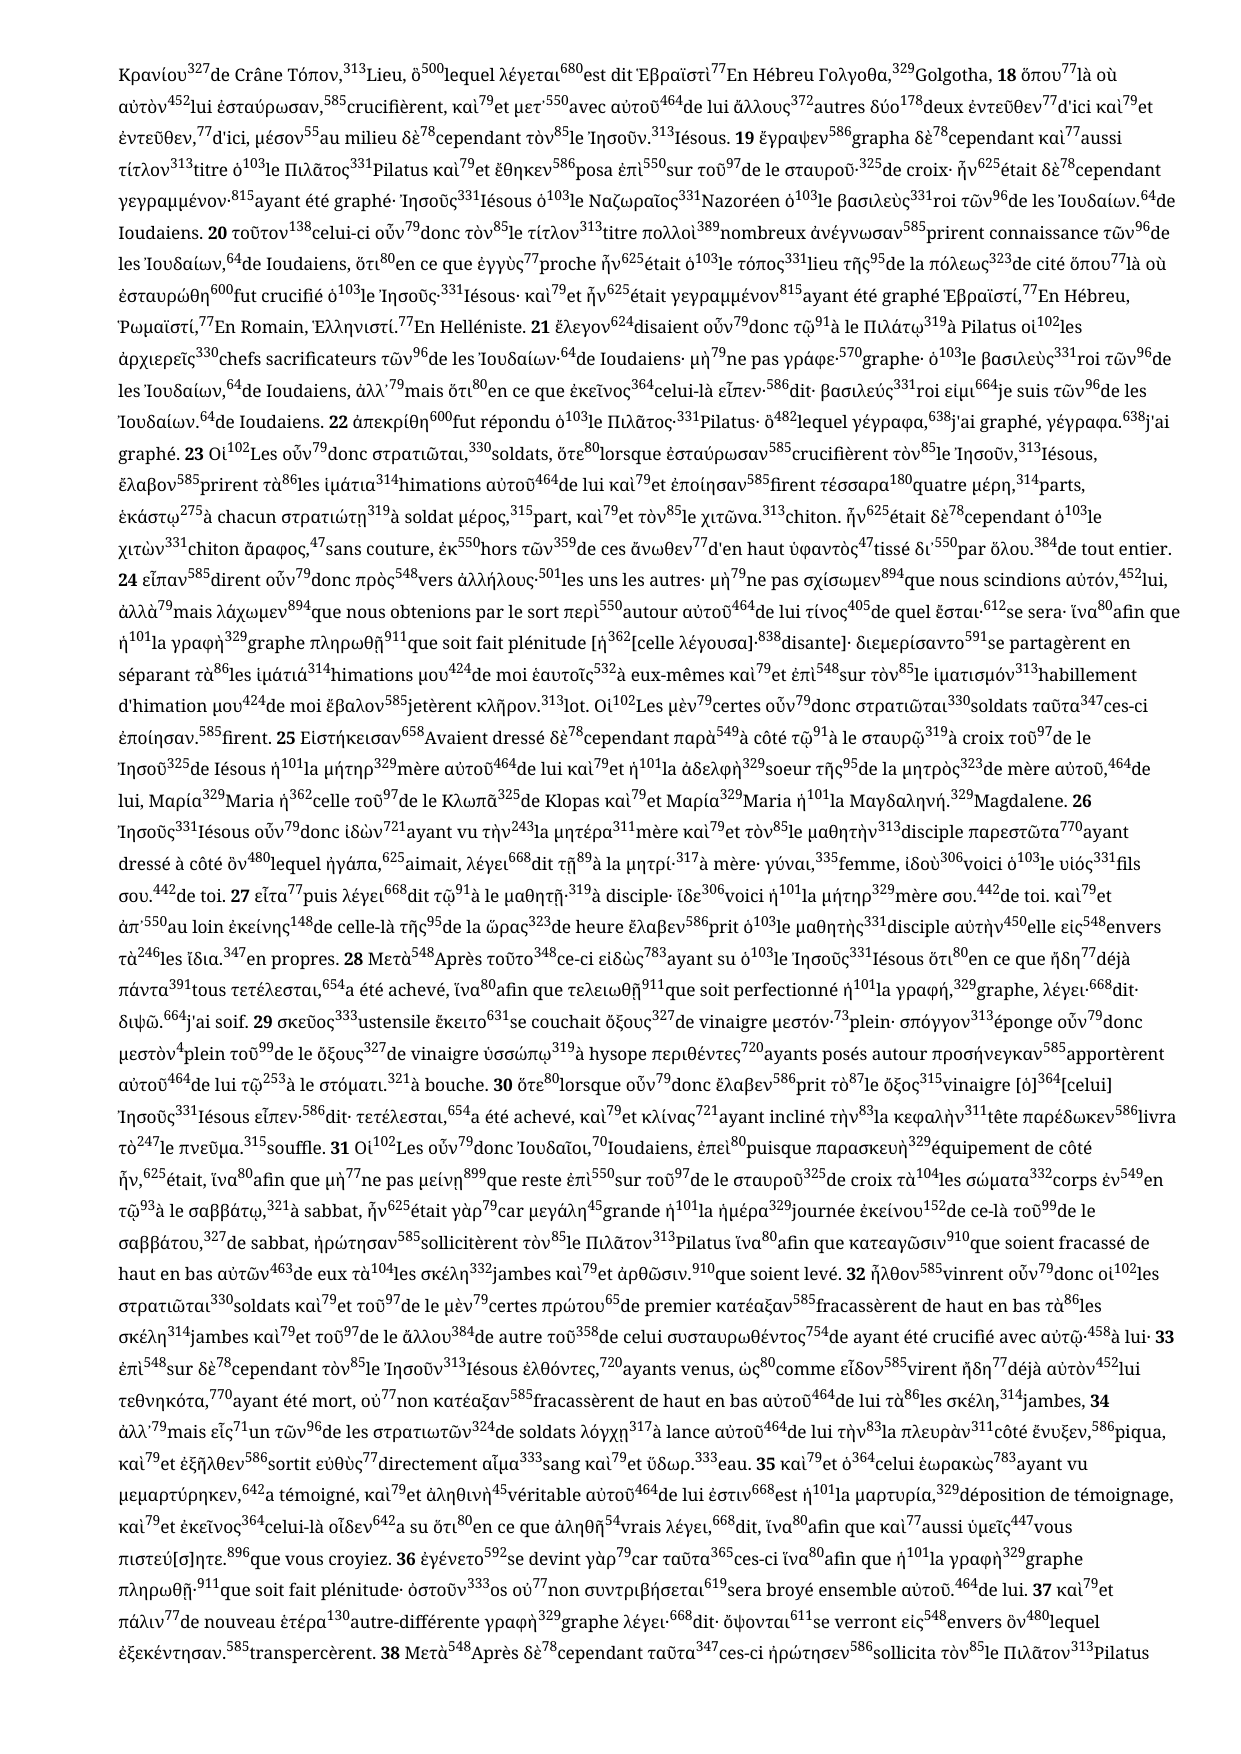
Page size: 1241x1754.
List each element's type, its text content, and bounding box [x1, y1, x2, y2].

text 1 Τότε77Alors οὖν79donc ἔλαβεν586prit ὁ103le Πιλᾶτος331Pilatus τὸν85le Ἰησοῦν313Iésous καὶ79et ἐμαστίγωσεν.586fouetta. 2 καὶ79et οἱ102les στρατιῶται330soldats πλέξαντες720ayants tressés στέφανον313couronne ἐξ550hors ἀκανθῶν322de épines ἐπέθηκαν585surposèrent αὐτοῦ464de lui τῇ89à la κεφαλῇ317à tête καὶ79et ἱμάτιον315himation πορφυροῦν6de porphyre περιέβαλον585entourèrent αὐτὸν452lui 3 καὶ79et ἤρχοντο630se venaient πρὸς548vers αὐτὸν452lui καὶ79et ἔλεγον·624disaient· χαῖρε308sois de joie ὁ109le βασιλεὺς337roi τῶν96de les Ἰουδαίων·64de Ioudaiens· καὶ79et ἐδίδοσαν624donnaient αὐτῷ458à lui ῥαπίσματα.314gifles. 4 Καὶ79Et ἐξῆλθεν586sortit πάλιν77de nouveau ἔξω77au-dehors ὁ103le Πιλᾶτος331Pilatus καὶ79et λέγει668dit αὐτοῖς·457à eux· ἴδε306voici ἄγω664je conduis ὑμῖν438à vous αὐτὸν452lui ἔξω,77au-dehors, ἵνα80afin que γνῶτε896que vous connaissiez ὅτι80en ce que οὐδεμίαν267aucune αἰτίαν311cause εὑρίσκω664je trouve ἐν549en αὐτῷ.458à lui. 5 ἐξῆλθεν586sortit οὖν79donc ὁ103le Ἰησοῦς331Iésous ἔξω,77au-dehors, φορῶν840colportant τὸν85le ἀκάνθινον4épineuse στέφανον313couronne καὶ79et τὸ87le πορφυροῦν6de porphyre ἱμάτιον.315himation. καὶ79et λέγει668dit αὐτοῖς·457à eux· ἰδοὺ306voici ὁ103le ἄνθρωπος.331être humain. 6 Ὅτε80Lorsque οὖν79donc εἶδον585virent αὐτὸν452lui οἱ102les ἀρχιερεῖς330chefs sacrificateurs καὶ79et οἱ102les ὑπηρέται330ministres ἐκραύγασαν585crièrent λέγοντες·839disants· σταύρωσον554crucifie σταύρωσον.554crucifie. λέγει668dit αὐτοῖς457à eux ὁ103le Πιλᾶτος·331Pilatus· λάβετε553prenez αὐτὸν452lui ὑμεῖς447vous καὶ79et σταυρώσατε·553crucifiez· ἐγὼ431moi γὰρ79car οὐχ77non εὑρίσκω664je trouve ἐν549en αὐτῷ458à lui αἰτίαν.311cause. 7 ἀπεκρίθησαν599furent répondu αὐτῷ458à lui οἱ102les Ἰουδαῖοι·70Ioudaiens· ἡμεῖς430nous νόμον313loi ἔχομεν663nous avons καὶ79et κατὰ548selon τὸν85le νόμον313loi ὀφείλει668doit ἀποθανεῖν,681mourir loin, ὅτι80en ce que υἱὸν313fils θεοῦ325de Dieu ἑαυτὸν528lui-même ἐποίησεν.586fit. 8 Ὅτε80Lorsque οὖν79donc ἤκουσεν586écouta ὁ103le Πιλᾶτος331Pilatus τοῦτον138celui-ci τὸν85le λόγον,313discours, μᾶλλον77davantage ἐφοβήθη,600fut effrayé, 9 καὶ79et εἰσῆλθεν586vint à l'intérieur εἰς548envers τὸ87le πραιτώριον315prétoire πάλιν77de nouveau καὶ79et λέγει668dit τῷ91à le Ἰησοῦ·319à Iésous· πόθεν77d'où? εἶ666tu es σύ;448toi; ὁ103le δὲ78cependant Ἰησοῦς331Iésous ἀπόκρισιν311réponse apocritique οὐκ77non ἔδωκεν586donna αὐτῷ.458à lui. 10 λέγει668dit οὖν79donc αὐτῷ458à lui ὁ103le Πιλᾶτος·331Pilatus· ἐμοὶ420à moi οὐ340non λαλεῖς;666tu bavardes; οὐκ340non οἶδας640tu as su ὅτι80en ce que ἐξουσίαν311autorité ἔχω664j'ai ἀπολῦσαί681délier au loin σε437toi καὶ79et ἐξουσίαν311autorité ἔχω664j'ai σταυρῶσαί681crucifier σε;437toi; 11 ἀπεκρίθη600fut répondu [αὐτῷ]458[à lui] Ἰησοῦς·331Iésous· οὐκ77non εἶχες623tu avais ἐξουσίαν311autorité κατ᾽550contre ἐμοῦ424de moi οὐδεμίαν267aucune εἰ551si μὴ77ne pas ἦν625était δεδομένον815ayant été donné σοι439à toi ἄνωθεν·77d'en haut· διὰ548par le fait de τοῦτο348ce-ci ὁ364celui παραδούς721ayant livré μέ417moi σοι439à toi μείζονα2plus grande ἁμαρτίαν311faute ἔχει.668a. 12 Ἐκ550Hors τούτου360de ce-ci ὁ103le Πιλᾶτος331Pilatus ἐζήτει625cherchait ἀπολῦσαι681délier au loin αὐτόν·452lui· οἱ102les δὲ78cependant Ἰουδαῖοι70Ioudaiens ἐκραύγασαν585crièrent λέγοντες·839disants· ἐὰν80si le cas échéant τοῦτον346celui-ci ἀπολύσῃς,897que tu délies au loin, οὐκ77non εἶ666tu es φίλος47ami τοῦ97de le Καίσαρος·325de Kaesar· πᾶς390tout ὁ364celui βασιλέα313roi ἑαυτὸν528lui-même ποιῶν840faisant ἀντιλέγει668contredit τῷ91à le Καίσαρι.319à Kaesar. 13 ὁ103le οὖν79donc Πιλᾶτος331Pilatus ἀκούσας721ayant écouté τῶν96de les λόγων324de discours τούτων149de ceux-ci ἤγαγεν586conduisit ἔξω77au-dehors τὸν85le Ἰησοῦν313Iésous καὶ79et ἐκάθισεν586assit ἐπὶ550sur βήματος327de estrade εἰς548envers τόπον313lieu λεγόμενον875étant dit Λιθόστρωτον,32Lithostrotos, Ἑβραϊστὶ77En Hébreu δὲ78cependant Γαββαθα.315Gabbatha. 14 ἦν625était δὲ78cependant παρασκευὴ329équipement de côté τοῦ99de le πάσχα,327de pâque, ὥρα329heure ἦν625était ὡς551comme ἕκτη.69sixième. καὶ79et λέγει668dit τοῖς90à les Ἰουδαίοις·58à Ioudaiens· ἴδε306voici ὁ103le βασιλεὺς331roi ὑμῶν.441de vous. 15 ἐκραύγασαν585crièrent οὖν79donc ἐκεῖνοι·363ceux-là· ἆρον554lève ἆρον,554lève, σταύρωσον554crucifie αὐτόν.452lui. λέγει668dit αὐτοῖς457à eux ὁ103le Πιλᾶτος·331Pilatus· τὸν85le βασιλέα313roi ὑμῶν441de vous σταυρώσω;895que je crucifie; ἀπεκρίθησαν599furent répondu οἱ102les ἀρχιερεῖς·330chefs sacrificateurs· οὐκ77non ἔχομεν663nous avons βασιλέα313roi εἰ551si μὴ77ne pas Καίσαρα.313Kaesar. 16 Τότε77Alors οὖν79donc παρέδωκεν586livra αὐτὸν452lui αὐτοῖς457à eux ἵνα80afin que σταυρωθῇ.911que soit crucifié. Παρέλαβον585Prirent à côté οὖν79donc τὸν85le Ἰησοῦν,313Iésous, 17 καὶ79et βαστάζων840mettant en charge ἑαυτῷ533à lui-même τὸν85le σταυρὸν313croix ἐξῆλθεν586sortit εἰς548envers τὸν346celui λεγόμενον875étant dit Κρανίου327de Crâne Τόπον,313Lieu, ὃ500lequel λέγεται680est dit Ἑβραϊστὶ77En Hébreu Γολγοθα,329Golgotha, 18 ὅπου77là où αὐτὸν452lui ἐσταύρωσαν,585crucifièrent, καὶ79et μετ᾽550avec αὐτοῦ464de lui ἄλλους372autres δύο178deux ἐντεῦθεν77d'ici καὶ79et ἐντεῦθεν,77d'ici, μέσον55au milieu δὲ78cependant τὸν85le Ἰησοῦν.313Iésous. 19 ἔγραψεν586grapha δὲ78cependant καὶ77aussi τίτλον313titre ὁ103le Πιλᾶτος331Pilatus καὶ79et ἔθηκεν586posa ἐπὶ550sur τοῦ97de le σταυροῦ·325de croix· ἦν625était δὲ78cependant γεγραμμένον·815ayant été graphé· Ἰησοῦς331Iésous ὁ103le Ναζωραῖος331Nazoréen ὁ103le βασιλεὺς331roi τῶν96de les Ἰουδαίων.64de Ioudaiens. 20 τοῦτον138celui-ci οὖν79donc τὸν85le τίτλον313titre πολλοὶ389nombreux ἀνέγνωσαν585prirent connaissance τῶν96de les Ἰουδαίων,64de Ioudaiens, ὅτι80en ce que ἐγγὺς77proche ἦν625était ὁ103le τόπος331lieu τῆς95de la πόλεως323de cité ὅπου77là où ἐσταυρώθη600fut crucifié ὁ103le Ἰησοῦς·331Iésous· καὶ79et ἦν625était γεγραμμένον815ayant été graphé Ἑβραϊστί,77En Hébreu, Ῥωμαϊστί,77En Romain, Ἑλληνιστί.77En Helléniste. 21 ἔλεγον624disaient οὖν79donc τῷ91à le Πιλάτῳ319à Pilatus οἱ102les ἀρχιερεῖς330chefs sacrificateurs τῶν96de les Ἰουδαίων·64de Ioudaiens· μὴ79ne pas γράφε·570graphe· ὁ103le βασιλεὺς331roi τῶν96de les Ἰουδαίων,64de Ioudaiens, ἀλλ᾽79mais ὅτι80en ce que ἐκεῖνος364celui-là εἶπεν·586dit· βασιλεύς331roi εἰμι664je suis τῶν96de les Ἰουδαίων.64de Ioudaiens. 22 ἀπεκρίθη600fut répondu ὁ103le Πιλᾶτος·331Pilatus· ὃ482lequel γέγραφα,638j'ai graphé, γέγραφα.638j'ai graphé. 23 Οἱ102Les οὖν79donc στρατιῶται,330soldats, ὅτε80lorsque ἐσταύρωσαν585crucifièrent τὸν85le Ἰησοῦν,313Iésous, ἔλαβον585prirent τὰ86les ἱμάτια314himations αὐτοῦ464de lui καὶ79et ἐποίησαν585firent τέσσαρα180quatre μέρη,314parts, ἑκάστῳ275à chacun στρατιώτῃ319à soldat μέρος,315part, καὶ79et τὸν85le χιτῶνα.313chiton. ἦν625était δὲ78cependant ὁ103le χιτὼν331chiton ἄραφος,47sans couture, ἐκ550hors τῶν359de ces ἄνωθεν77d'en haut ὑφαντὸς47tissé δι᾽550par ὅλου.384de tout entier. 24 εἶπαν585dirent οὖν79donc πρὸς548vers ἀλλήλους·501les uns les autres· μὴ79ne pas σχίσωμεν894que nous scindions αὐτόν,452lui, ἀλλὰ79mais λάχωμεν894que nous obtenions par le sort περὶ550autour αὐτοῦ464de lui τίνος405de quel ἔσται·612se sera· ἵνα80afin que ἡ101la γραφὴ329graphe πληρωθῇ911que soit fait plénitude [ἡ362[celle λέγουσα]·838disante]· διεμερίσαντο591se partagèrent en séparant τὰ86les ἱμάτιά314himations μου424de moi ἑαυτοῖς532à eux-mêmes καὶ79et ἐπὶ548sur τὸν85le ἱματισμόν313habillement d'himation μου424de moi ἔβαλον585jetèrent κλῆρον.313lot. Οἱ102Les μὲν79certes οὖν79donc στρατιῶται330soldats ταῦτα347ces-ci ἐποίησαν.585firent. 25 Εἱστήκεισαν658Avaient dressé δὲ78cependant παρὰ549à côté τῷ91à le σταυρῷ319à croix τοῦ97de le Ἰησοῦ325de Iésous ἡ101la μήτηρ329mère αὐτοῦ464de lui καὶ79et ἡ101la ἀδελφὴ329soeur τῆς95de la μητρὸς323de mère αὐτοῦ,464de lui, Μαρία329Maria ἡ362celle τοῦ97de le Κλωπᾶ325de Klopas καὶ79et Μαρία329Maria ἡ101la Μαγδαληνή.329Magdalene. 26 Ἰησοῦς331Iésous οὖν79donc ἰδὼν721ayant vu τὴν243la μητέρα311mère καὶ79et τὸν85le μαθητὴν313disciple παρεστῶτα770ayant dressé à côté ὃν480lequel ἠγάπα,625aimait, λέγει668dit τῇ89à la μητρί·317à mère· γύναι,335femme, ἰδοὺ306voici ὁ103le υἱός331fils σου.442de toi. 27 εἶτα77puis λέγει668dit τῷ91à le μαθητῇ·319à disciple· ἴδε306voici ἡ101la μήτηρ329mère σου.442de toi. καὶ79et ἀπ᾽550au loin ἐκείνης148de celle-là τῆς95de la ὥρας323de heure ἔλαβεν586prit ὁ103le μαθητὴς331disciple αὐτὴν450elle εἰς548envers τὰ246les ἴδια.347en propres. 28 Μετὰ548Après τοῦτο348ce-ci εἰδὼς783ayant su ὁ103le Ἰησοῦς331Iésous ὅτι80en ce que ἤδη77déjà πάντα391tous τετέλεσται,654a été achevé, ἵνα80afin que τελειωθῇ911que soit perfectionné ἡ101la γραφή,329graphe, λέγει·668dit· διψῶ.664j'ai soif. 29 σκεῦος333ustensile ἔκειτο631se couchait ὄξους327de vinaigre μεστόν·73plein· σπόγγον313éponge οὖν79donc μεστὸν4plein τοῦ99de le ὄξους327de vinaigre ὑσσώπῳ319à hysope περιθέντες720ayants posés autour προσήνεγκαν585apportèrent αὐτοῦ464de lui τῷ253à le στόματι.321à bouche. 30 ὅτε80lorsque οὖν79donc ἔλαβεν586prit τὸ87le ὄξος315vinaigre [ὁ]364[celui] Ἰησοῦς331Iésous εἶπεν·586dit· τετέλεσται,654a été achevé, καὶ79et κλίνας721ayant incliné τὴν83la κεφαλὴν311tête παρέδωκεν586livra τὸ247le πνεῦμα.315souffle. 31 Οἱ102Les οὖν79donc Ἰουδαῖοι,70Ioudaiens, ἐπεὶ80puisque παρασκευὴ329équipement de côté ἦν,625était, ἵνα80afin que μὴ77ne pas μείνῃ899que reste ἐπὶ550sur τοῦ97de le σταυροῦ325de croix τὰ104les σώματα332corps ἐν549en τῷ93à le σαββάτῳ,321à sabbat, ἦν625était γὰρ79car μεγάλη45grande ἡ101la ἡμέρα329journée ἐκείνου152de ce-là τοῦ99de le σαββάτου,327de sabbat, ἠρώτησαν585sollicitèrent τὸν85le Πιλᾶτον313Pilatus ἵνα80afin que κατεαγῶσιν910que soient fracassé de haut en bas αὐτῶν463de eux τὰ104les σκέλη332jambes καὶ79et ἀρθῶσιν.910que soient levé. 32 ἦλθον585vinrent οὖν79donc οἱ102les στρατιῶται330soldats καὶ79et τοῦ97de le μὲν79certes πρώτου65de premier κατέαξαν585fracassèrent de haut en bas τὰ86les σκέλη314jambes καὶ79et τοῦ97de le ἄλλου384de autre τοῦ358de celui συσταυρωθέντος754de ayant été crucifié avec αὐτῷ·458à lui· 33 ἐπὶ548sur δὲ78cependant τὸν85le Ἰησοῦν313Iésous ἐλθόντες,720ayants venus, ὡς80comme εἶδον585virent ἤδη77déjà αὐτὸν452lui τεθνηκότα,770ayant été mort, οὐ77non κατέαξαν585fracassèrent de haut en bas αὐτοῦ464de lui τὰ86les σκέλη,314jambes, 34 ἀλλ᾽79mais εἷς71un τῶν96de les στρατιωτῶν324de soldats λόγχῃ317à lance αὐτοῦ464de lui τὴν83la πλευρὰν311côté ἔνυξεν,586piqua, καὶ79et ἐξῆλθεν586sortit εὐθὺς77directement αἷμα333sang καὶ79et ὕδωρ.333eau. 35 καὶ79et ὁ364celui ἑωρακὼς783ayant vu μεμαρτύρηκεν,642a témoigné, καὶ79et ἀληθινὴ45véritable αὐτοῦ464de lui ἐστιν668est ἡ101la μαρτυρία,329déposition de témoignage, καὶ79et ἐκεῖνος364celui-là οἶδεν642a su ὅτι80en ce que ἀληθῆ54vrais λέγει,668dit, ἵνα80afin que καὶ77aussi ὑμεῖς447vous πιστεύ[σ]ητε.896que vous croyiez. 36 ἐγένετο592se devint γὰρ79car ταῦτα365ces-ci ἵνα80afin que ἡ101la γραφὴ329graphe πληρωθῇ·911que soit fait plénitude· ὀστοῦν333os οὐ77non συντριβήσεται619sera broyé ensemble αὐτοῦ.464de lui. 37 καὶ79et πάλιν77de nouveau ἑτέρα130autre-différente γραφὴ329graphe λέγει·668dit· ὄψονται611se verront εἰς548envers ὃν480lequel ἐξεκέντησαν.585transpercèrent. 38 Μετὰ548Après δὲ78cependant ταῦτα347ces-ci ἠρώτησεν586sollicita τὸν85le Πιλᾶτον313Pilatus Ἰωσὴφ331Ioseph [ὁ]364[celui] ἀπὸ550au loin Ἁριμαθαίας,323de Arimathée, ὢν840étant μαθητὴς331disciple τοῦ97de le Ἰησοῦ325de Iésous κεκρυμμένος813ayant été caché δὲ78cependant διὰ548par le fait de τὸν85le φόβον313effroi τῶν96de les Ἰουδαίων,64de Ioudaiens, ἵνα80afin que ἄρῃ899que lève τὸ87le σῶμα315corps τοῦ97de le Ἰησοῦ·325de Iésous· καὶ79et ἐπέτρεψεν586permit ὁ103le Πιλᾶτος.331Pilatus. ἦλθεν586vint οὖν79donc καὶ79et ἦρεν586leva τὸ87le σῶμα315corps αὐτοῦ.464de lui. 39 ἦλθεν586vint δὲ78cependant καὶ77aussi Νικόδημος,331Nikodème, ὁ364celui ἐλθὼν721ayant venu πρὸς548vers αὐτὸν452lui νυκτὸς323de nuit τὸ87le πρῶτον,55premier, φέρων840portant μίγμα315mixture σμύρνης323de myrrhe καὶ79et ἀλόης323de aloès ὡς77comme λίτρας310livres ἑκατόν.176cent. 40 ἔλαβον585prirent οὖν79donc τὸ87le σῶμα315corps τοῦ97de le Ἰησοῦ325de Iésous καὶ79et ἔδησαν585attachèrent de lien αὐτὸ454lui ὀθονίοις320à étoffes de lins μετὰ550avec τῶν98de les ἀρωμάτων,326de aromates, καθὼς77de haut en bas comme ἔθος333coutume ἐστὶν668est τοῖς90à les Ἰουδαίοις58à Ioudaiens ἐνταφιάζειν.689enterrer. 41 ἦν625était δὲ78cependant ἐν549en τῷ91à le τόπῳ319à lieu ὅπου77là où ἐσταυρώθη600fut crucifié κῆπος,331jardin, καὶ79et ἐν549en τῷ91à le κήπῳ319à jardin μνημεῖον333mémorial καινὸν24nouveau ἐν549en ᾧ488à lequel οὐδέπω77non cependant encore οὐδεὶς390aucun ἦν625était τεθειμένος·813ayant été posé· 42 ἐκεῖ77là οὖν79donc διὰ548par le fait de τὴν83la παρασκευὴν311équipement de côté τῶν96de les Ἰουδαίων,64de Ioudaiens, ὅτι80en ce que ἐγγὺς77proche ἦν625était τὸ105le μνημεῖον,333mémorial, ἔθηκαν585posèrent τὸν85le Ἰησοῦν.313Iésous. [118, 59, 1181, 1665]
